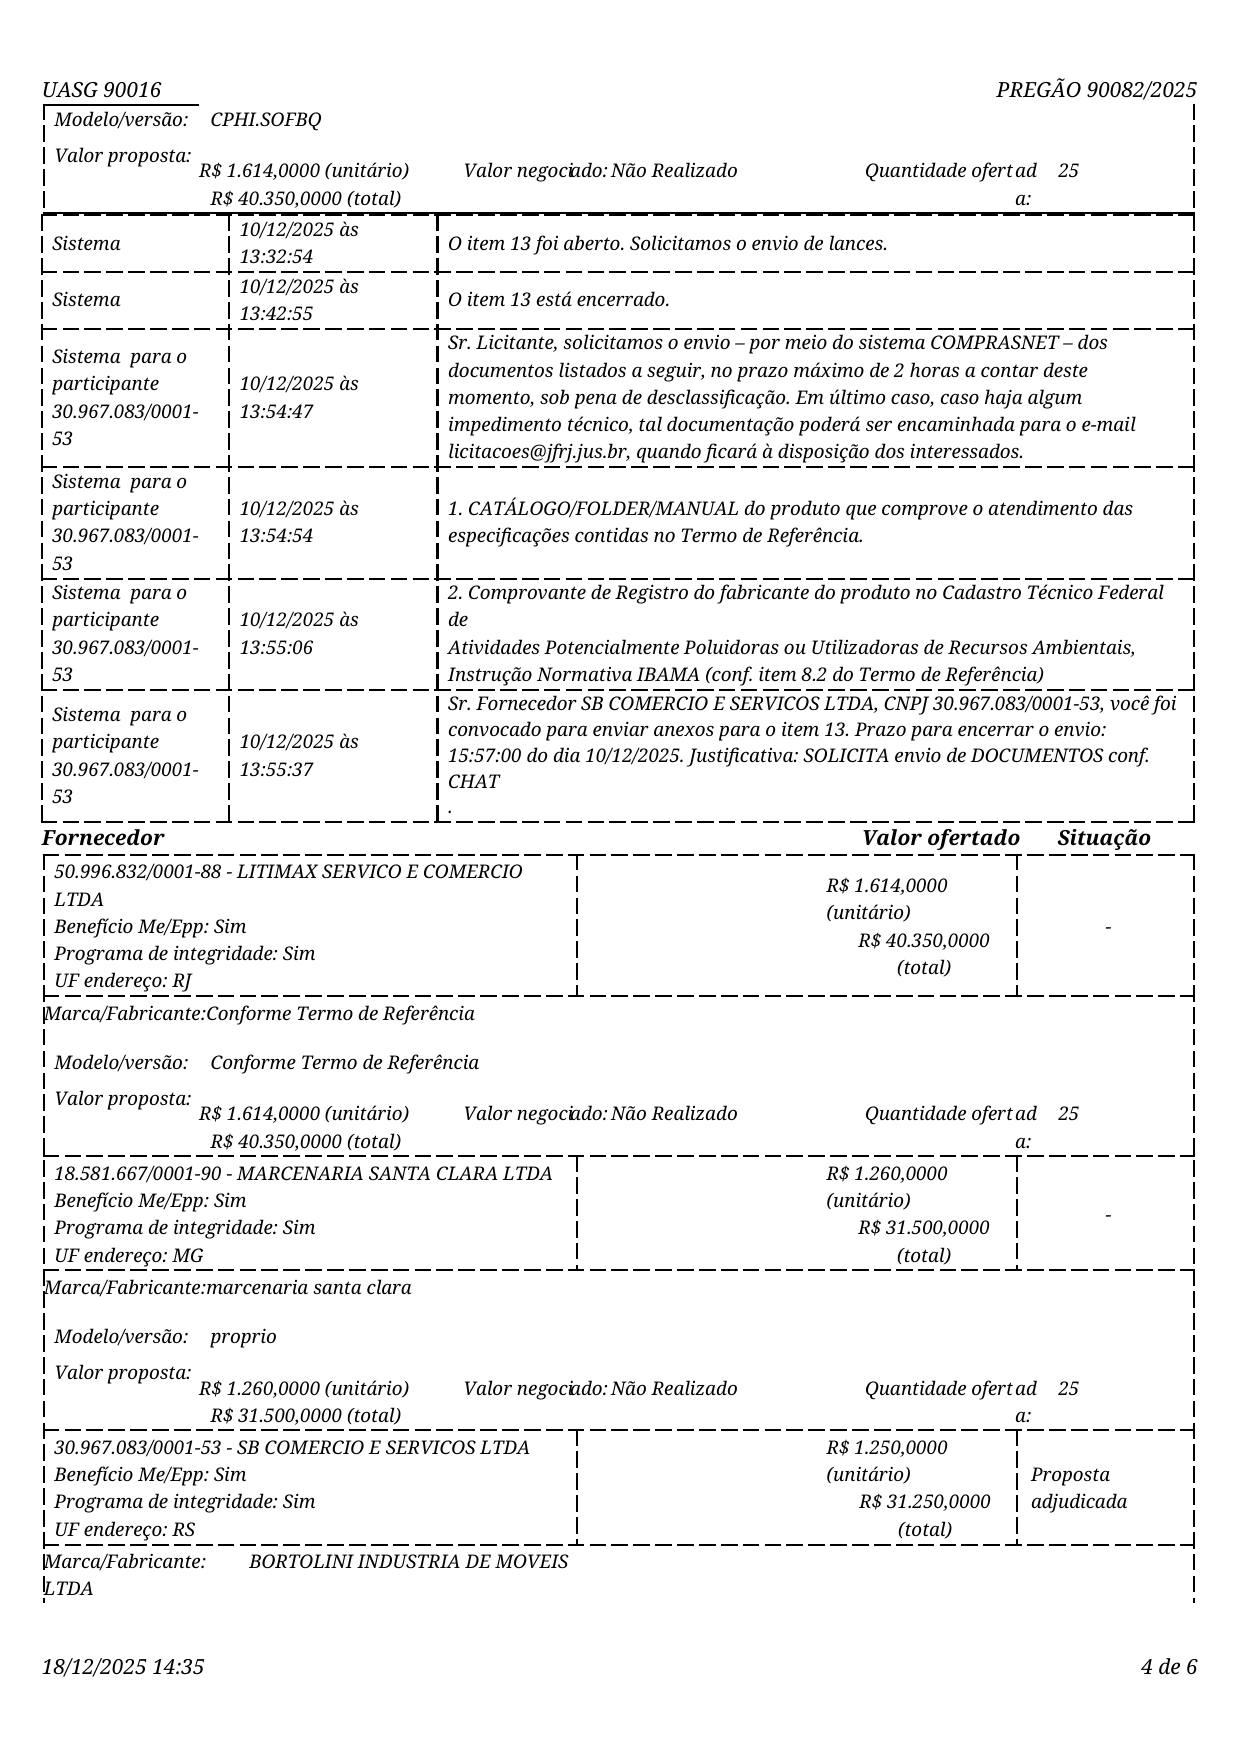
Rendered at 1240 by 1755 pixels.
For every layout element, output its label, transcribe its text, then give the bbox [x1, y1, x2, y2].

table_cell R$ 1.614,0000 (unitário) Valor negoci R$ 40.350,0000 (total) [199, 1096, 577, 1155]
table_cell Sistema [42, 271, 229, 328]
table_cell 10/12/2025 às 13:54:47 [229, 328, 437, 466]
table_cell proprio [199, 1321, 577, 1370]
table_cell Sistema para o participante 30.967.083/0001-53 [42, 328, 229, 466]
table_cell CPHI.SOFBQ [199, 104, 577, 153]
table_cell [826, 995, 1017, 1046]
table_cell ado: Não Realizado [577, 1096, 826, 1155]
table_cell Quantidade ofert [826, 1096, 1017, 1155]
table_header [577, 854, 826, 995]
table_cell [826, 1269, 1017, 1321]
table_cell R$ 1.260,0000 (unitário) Valor negoci R$ 31.500,0000 (total) [199, 1370, 577, 1429]
table_cell [826, 104, 1017, 153]
table_cell [577, 1429, 826, 1543]
table_cell [1017, 1155, 1101, 1269]
table_cell [577, 1046, 826, 1096]
table_cell [1017, 1269, 1101, 1321]
table_cell Sr. Fornecedor SB COMERCIO E SERVICOS LTDA, CNPJ 30.967.083/0001-53, você foi convocado para enviar anexos para o item 13. Prazo para encerrar o envio: 15:57:00 do dia 10/12/2025. Justificativa: SOLICITA envio de DOCUMENTOS conf. CHAT . [438, 689, 1194, 821]
table_header R$ 1.614,0000 (unitário) R$ 40.350,0000 (total) [826, 854, 1017, 995]
table_cell [826, 1544, 1194, 1603]
table_cell ada: [1017, 153, 1048, 212]
table_header [1017, 854, 1101, 995]
table_cell Marca/Fabricante: Conforme Termo de Referência [44, 995, 577, 1046]
table_header Sistema [42, 214, 229, 271]
table_cell Modelo/versão: Valor proposta: [44, 106, 199, 212]
table_cell Sistema para o participante 30.967.083/0001-53 [42, 689, 229, 821]
table_header 50.996.832/0001-88 - LITIMAX SERVICO E COMERCIO LTDA Benefício Me/Epp: Sim Programa de integridade: Sim UF endereço: RJ [44, 854, 577, 995]
table_cell [577, 1155, 826, 1269]
table_cell 10/12/2025 às 13:54:54 [229, 466, 437, 577]
table_cell [826, 1046, 1017, 1096]
table_cell 10/12/2025 às 13:55:37 [229, 689, 437, 821]
table_cell [1101, 153, 1194, 212]
table_cell O item 13 está encerrado. [438, 271, 1194, 328]
table_cell [577, 995, 826, 1046]
table_cell Conforme Termo de Referência [199, 1046, 577, 1096]
table_cell [1017, 1046, 1101, 1096]
table_cell [1101, 104, 1194, 153]
table_cell [1101, 1370, 1194, 1429]
table_cell 25 [1048, 1096, 1101, 1155]
table_cell R$ 1.614,0000 (unitário) Valor negoci R$ 40.350,0000 (total) [199, 153, 577, 212]
table_cell Proposta adjudicada [1017, 1429, 1194, 1543]
table_cell [1101, 1321, 1194, 1370]
table_header - [1101, 854, 1194, 995]
table_cell 18.581.667/0001-90 - MARCENARIA SANTA CLARA LTDA Benefício Me/Epp: Sim Programa de integridade: Sim UF endereço: MG [44, 1155, 577, 1269]
text Fornecedor Valor ofertado Situação [42, 823, 1200, 851]
table_cell 2. Comprovante de Registro do fabricante do produto no Cadastro Técnico Federal de Atividades Potencialmente Poluidoras ou Utilizadoras de Recursos Ambientais, Instrução Normativa IBAMA (conf. item 8.2 do Termo de Referência) [438, 578, 1194, 689]
table_cell ado: Não Realizado [577, 1370, 826, 1429]
table_cell 1. CATÁLOGO/FOLDER/MANUAL do produto que comprove o atendimento das especificações contidas no Termo de Referência. [438, 466, 1194, 577]
table_cell Marca/Fabricante: BORTOLINI INDUSTRIA DE MOVEIS LTDA [44, 1544, 577, 1603]
table_cell ada: [1017, 1096, 1048, 1155]
table_cell Sr. Licitante, solicitamos o envio – por meio do sistema COMPRASNET – dos documentos listados a seguir, no prazo máximo de 2 horas a contar deste momento, sob pena de desclassificação. Em último caso, caso haja algum impedimento técnico, tal documentação poderá ser encaminhada para o e-mail licitacoes@jfrj.jus.br, quando ficará à disposição dos interessados. [438, 328, 1194, 466]
table_cell 25 [1048, 153, 1101, 212]
table_cell [1017, 104, 1101, 153]
table_cell 25 [1048, 1370, 1101, 1429]
table_cell [1101, 995, 1194, 1046]
table_cell Marca/Fabricante: marcenaria santa clara [44, 1269, 577, 1321]
table_cell Quantidade ofert [826, 1370, 1017, 1429]
table_cell [1101, 1269, 1194, 1321]
table_cell Quantidade ofert [826, 153, 1017, 212]
table_cell 30.967.083/0001-53 - SB COMERCIO E SERVICOS LTDA Benefício Me/Epp: Sim Programa de integridade: Sim UF endereço: RS [44, 1429, 577, 1543]
table_cell [577, 1544, 826, 1603]
table_cell R$ 1.250,0000 (unitário) R$ 31.250,0000 (total) [826, 1429, 1017, 1543]
table_cell 10/12/2025 às 13:42:55 [229, 271, 437, 328]
table_cell [577, 104, 826, 153]
table_cell ado: Não Realizado [577, 153, 826, 212]
table_header 10/12/2025 às 13:32:54 [229, 214, 437, 271]
table_cell [577, 1269, 826, 1321]
table_cell Modelo/versão: Valor proposta: [44, 1046, 199, 1155]
table_cell - [1101, 1155, 1194, 1269]
table_cell [1101, 1096, 1194, 1155]
table_cell Sistema para o participante 30.967.083/0001-53 [42, 578, 229, 689]
table_cell [1017, 995, 1101, 1046]
table_header O item 13 foi aberto. Solicitamos o envio de lances. [438, 214, 1194, 271]
table_cell R$ 1.260,0000 (unitário) R$ 31.500,0000 (total) [826, 1155, 1017, 1269]
table_cell ada: [1017, 1370, 1048, 1429]
table_cell [577, 1321, 826, 1370]
table_cell Sistema para o participante 30.967.083/0001-53 [42, 466, 229, 577]
table_cell [1017, 1321, 1101, 1370]
table_cell 10/12/2025 às 13:55:06 [229, 578, 437, 689]
table_cell [1101, 1046, 1194, 1096]
table_cell Modelo/versão: Valor proposta: [44, 1321, 199, 1429]
table_cell [826, 1321, 1017, 1370]
